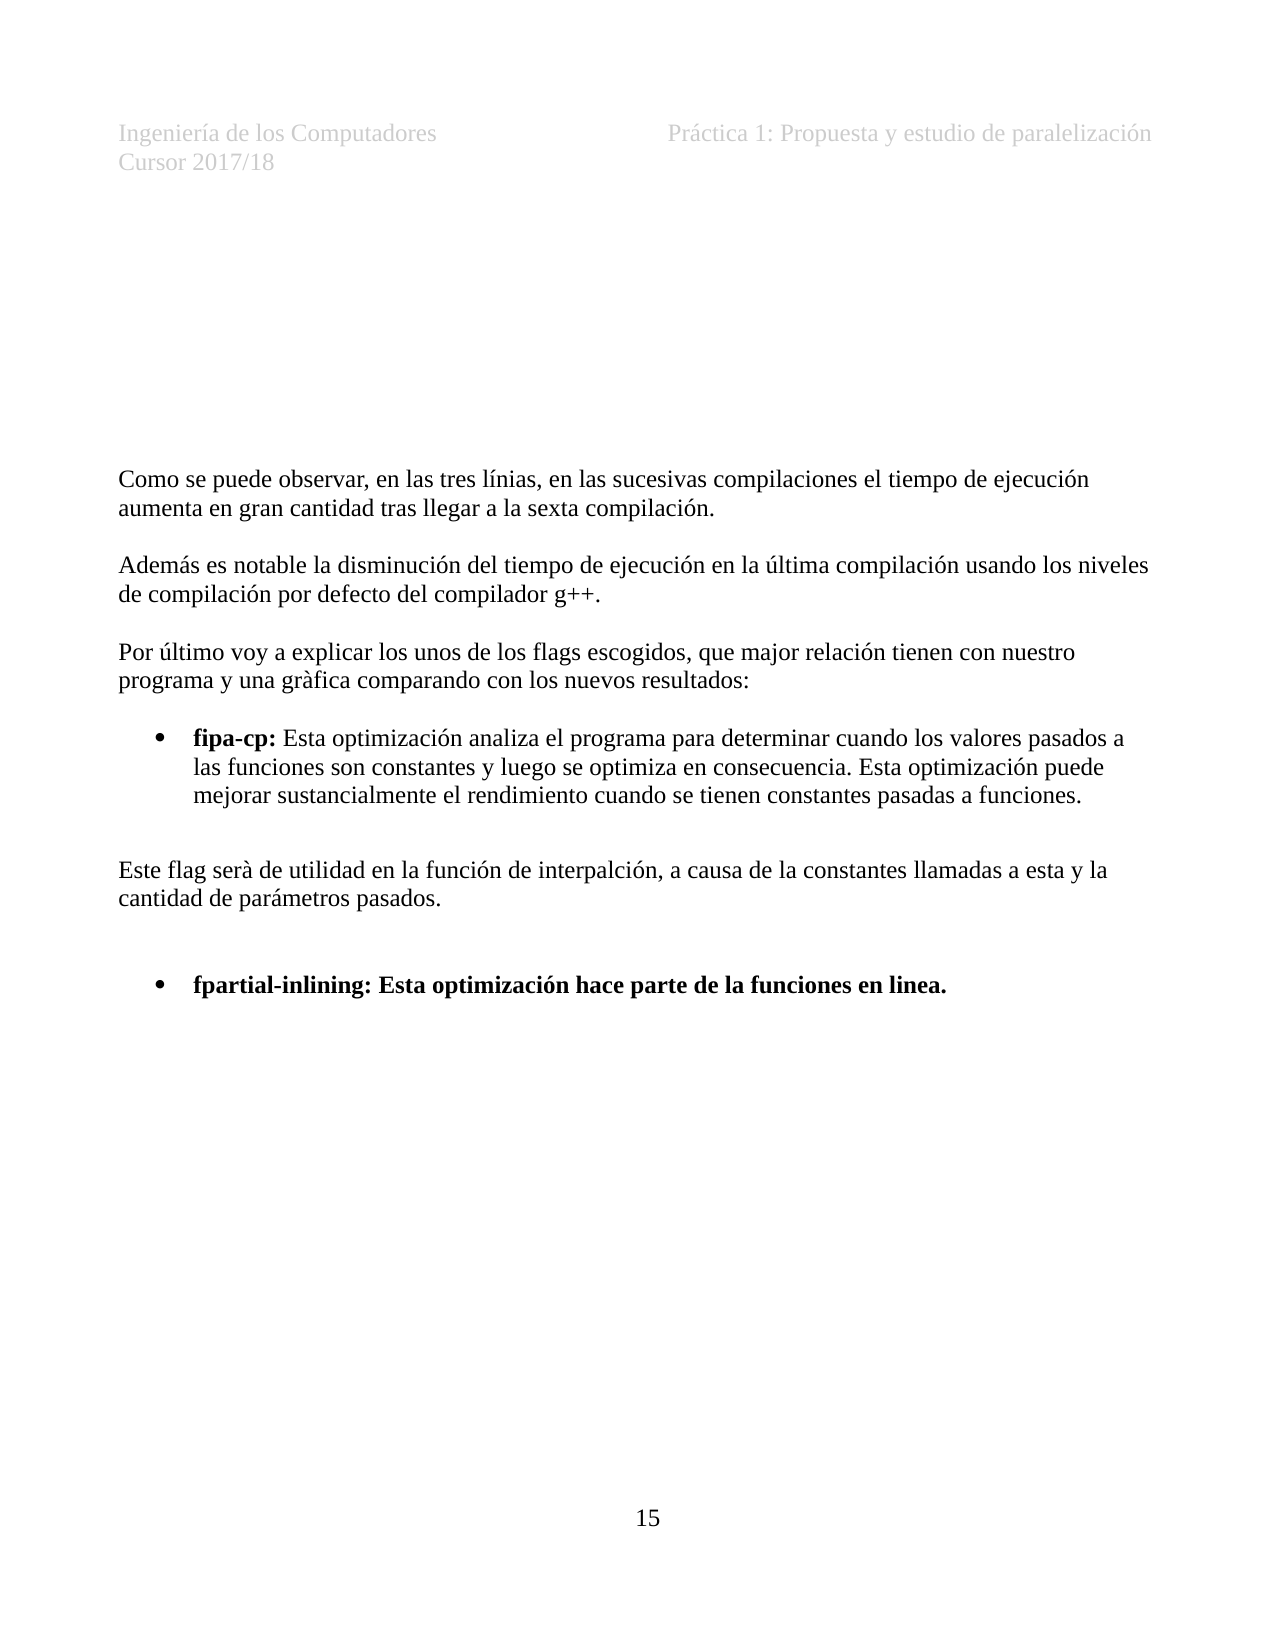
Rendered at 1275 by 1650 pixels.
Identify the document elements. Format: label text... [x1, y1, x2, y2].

text Como se puede observar, en las tres línias, en las sucesivas compilaciones el tiempo de ejecución aumenta en gran cantidad tras llegar a la sexta compilación. [118, 464, 1157, 522]
text Por último voy a explicar los unos de los flags escogidos, que major relación tienen con nuestro programa y una gràfica comparando con los nuevos resultados: [118, 637, 1157, 694]
text Este flag serà de utilidad en la función de interpalción, a causa de la constantes llamadas a esta y la cantidad de parámetros pasados. [118, 855, 1157, 912]
list fpartial-inlining: Esta optimización hace parte de la funciones en linea. [156, 970, 1157, 998]
list fipa-cp: Esta optimización analiza el programa para determinar cuando los valores pasados a las funciones son constantes y luego se optimiza en consecuencia. Esta optimización puede mejorar sustancialmente el rendimiento cuando se tienen constantes pasadas a funciones. [156, 723, 1157, 809]
text Además es notable la disminución del tiempo de ejecución en la última compilación usando los niveles de compilación por defecto del compilador g++. [118, 551, 1157, 608]
